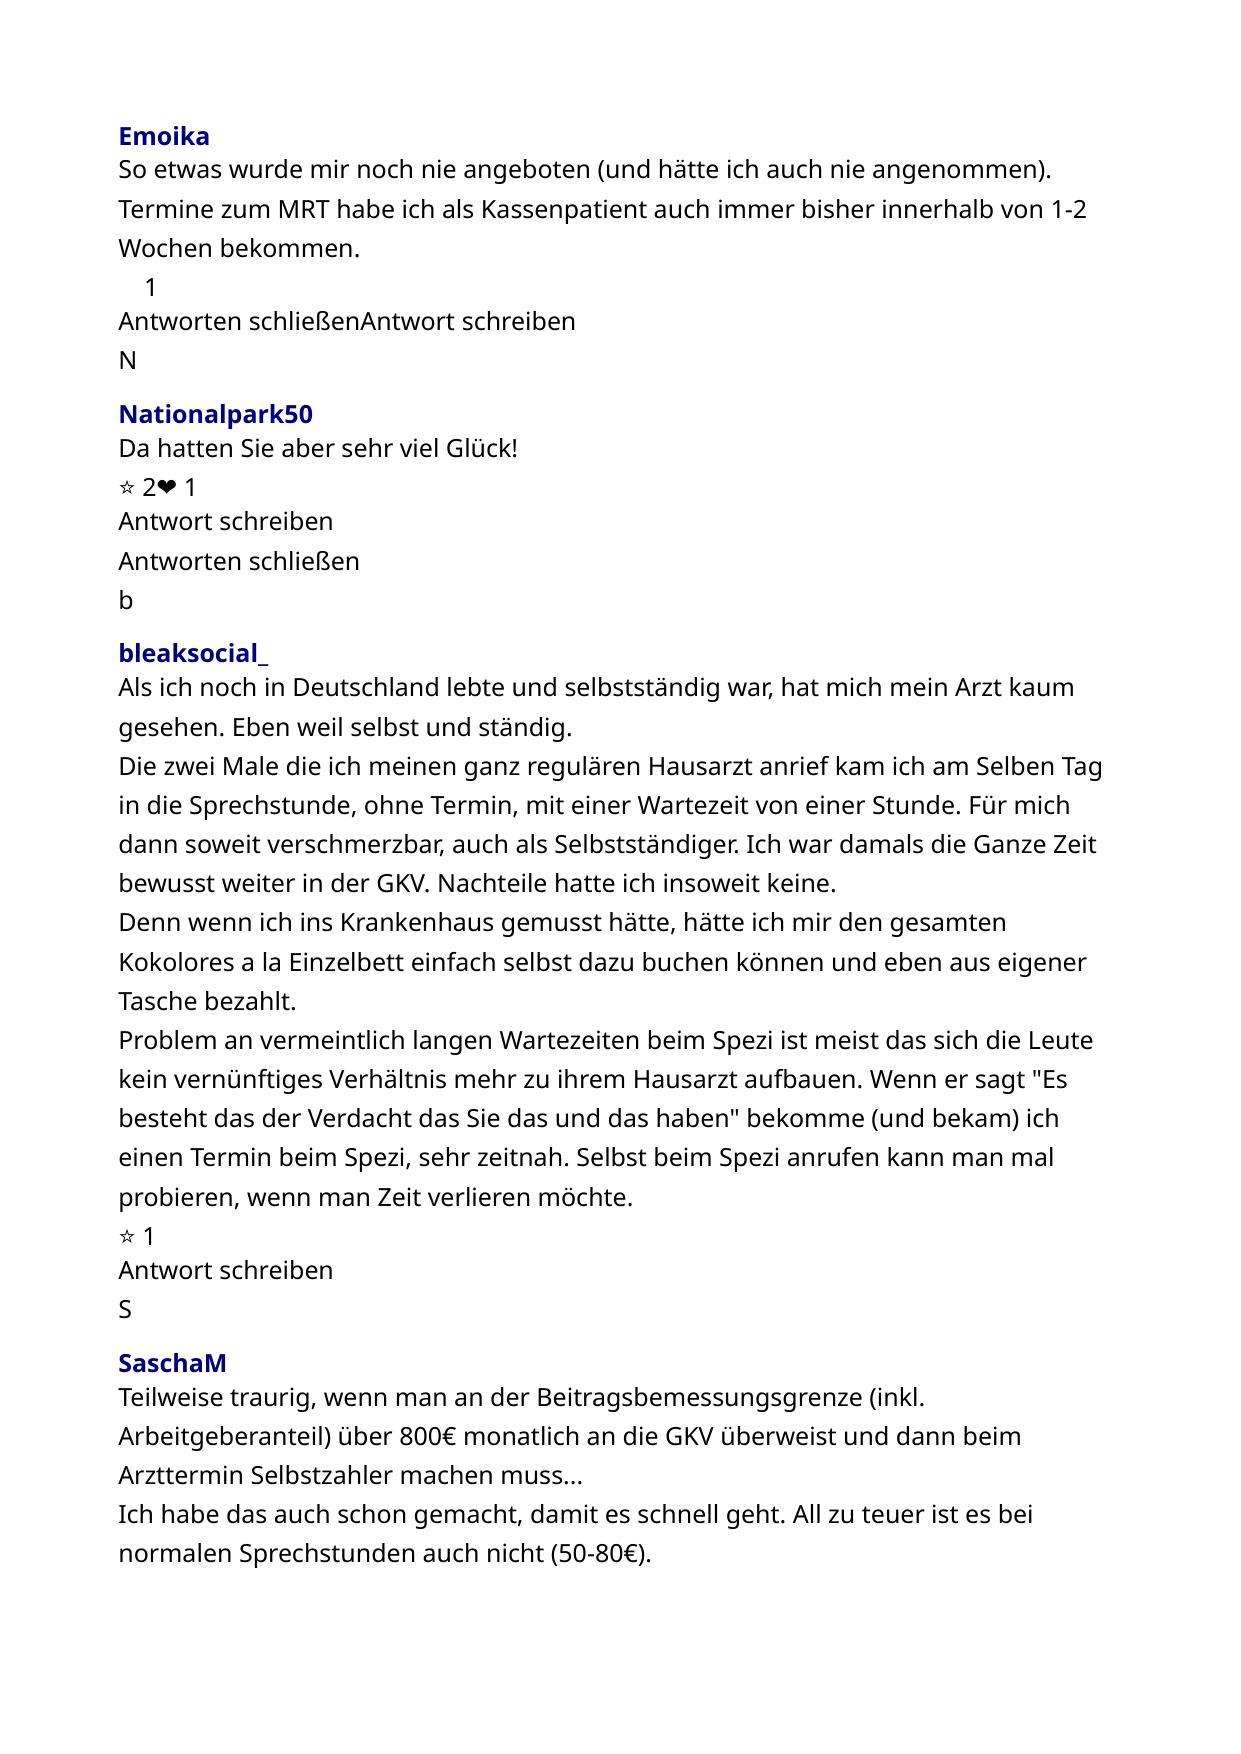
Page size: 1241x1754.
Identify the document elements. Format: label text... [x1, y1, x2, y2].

text S [118, 1292, 1122, 1326]
text ⭐️ 1 [118, 1218, 1122, 1252]
text b [118, 582, 1122, 616]
text Denn wenn ich ins Krankenhaus gemusst hätte, hätte ich mir den gesamten Kokolores a la Einzelbett einfach selbst dazu buchen können und eben aus eigener Tasche bezahlt. [118, 905, 1122, 1017]
text Antwort schreiben [118, 504, 1122, 538]
text So etwas wurde mir noch nie angeboten (und hätte ich auch nie angenommen). [118, 152, 1122, 186]
text N [118, 343, 1122, 377]
text Als ich noch in Deutschland lebte und selbstständig war, hat mich mein Arzt kaum gesehen. Eben weil selbst und ständig. [118, 670, 1122, 743]
text Antwort schreiben [118, 1252, 1122, 1287]
text Teilweise traurig, wenn man an der Beitragsbemessungsgrenze (inkl. Arbeitgeberanteil) über 800€ monatlich an die GKV überweist und dann beim Arzttermin Selbstzahler machen muss... [118, 1379, 1122, 1492]
text 🤨 1 [118, 270, 1122, 304]
subtitle SaschaM [118, 1345, 1122, 1379]
text Problem an vermeintlich langen Wartezeiten beim Spezi ist meist das sich die Leute kein vernünftiges Verhältnis mehr zu ihrem Hausarzt aufbauen. Wenn er sagt "Es besteht das der Verdacht das Sie das und das haben" bekomme (und bekam) ich einen Termin beim Spezi, sehr zeitnah. Selbst beim Spezi anrufen kann man mal probieren, wenn man Zeit verlieren möchte. [118, 1023, 1122, 1213]
subtitle Nationalpark50 [118, 397, 1122, 431]
subtitle bleaksocial_ [118, 636, 1122, 670]
text Ich habe das auch schon gemacht, damit es schnell geht. All zu teuer ist es bei normalen Sprechstunden auch nicht (50-80€). [118, 1497, 1122, 1570]
text Antworten schließenAntwort schreiben [118, 304, 1122, 338]
text ⭐️ 2❤️ 1 [118, 470, 1122, 504]
subtitle Emoika [118, 118, 1122, 152]
text Antworten schließen [118, 543, 1122, 577]
text Termine zum MRT habe ich als Kassenpatient auch immer bisher innerhalb von 1-2 Wochen bekommen. [118, 191, 1122, 264]
text Die zwei Male die ich meinen ganz regulären Hausarzt anrief kam ich am Selben Tag in die Sprechstunde, ohne Termin, mit einer Wartezeit von einer Stunde. Für mich dann soweit verschmerzbar, auch als Selbstständiger. Ich war damals die Ganze Zeit bewusst weiter in der GKV. Nachteile hatte ich insoweit keine. [118, 748, 1122, 900]
text Da hatten Sie aber sehr viel Glück! [118, 431, 1122, 465]
